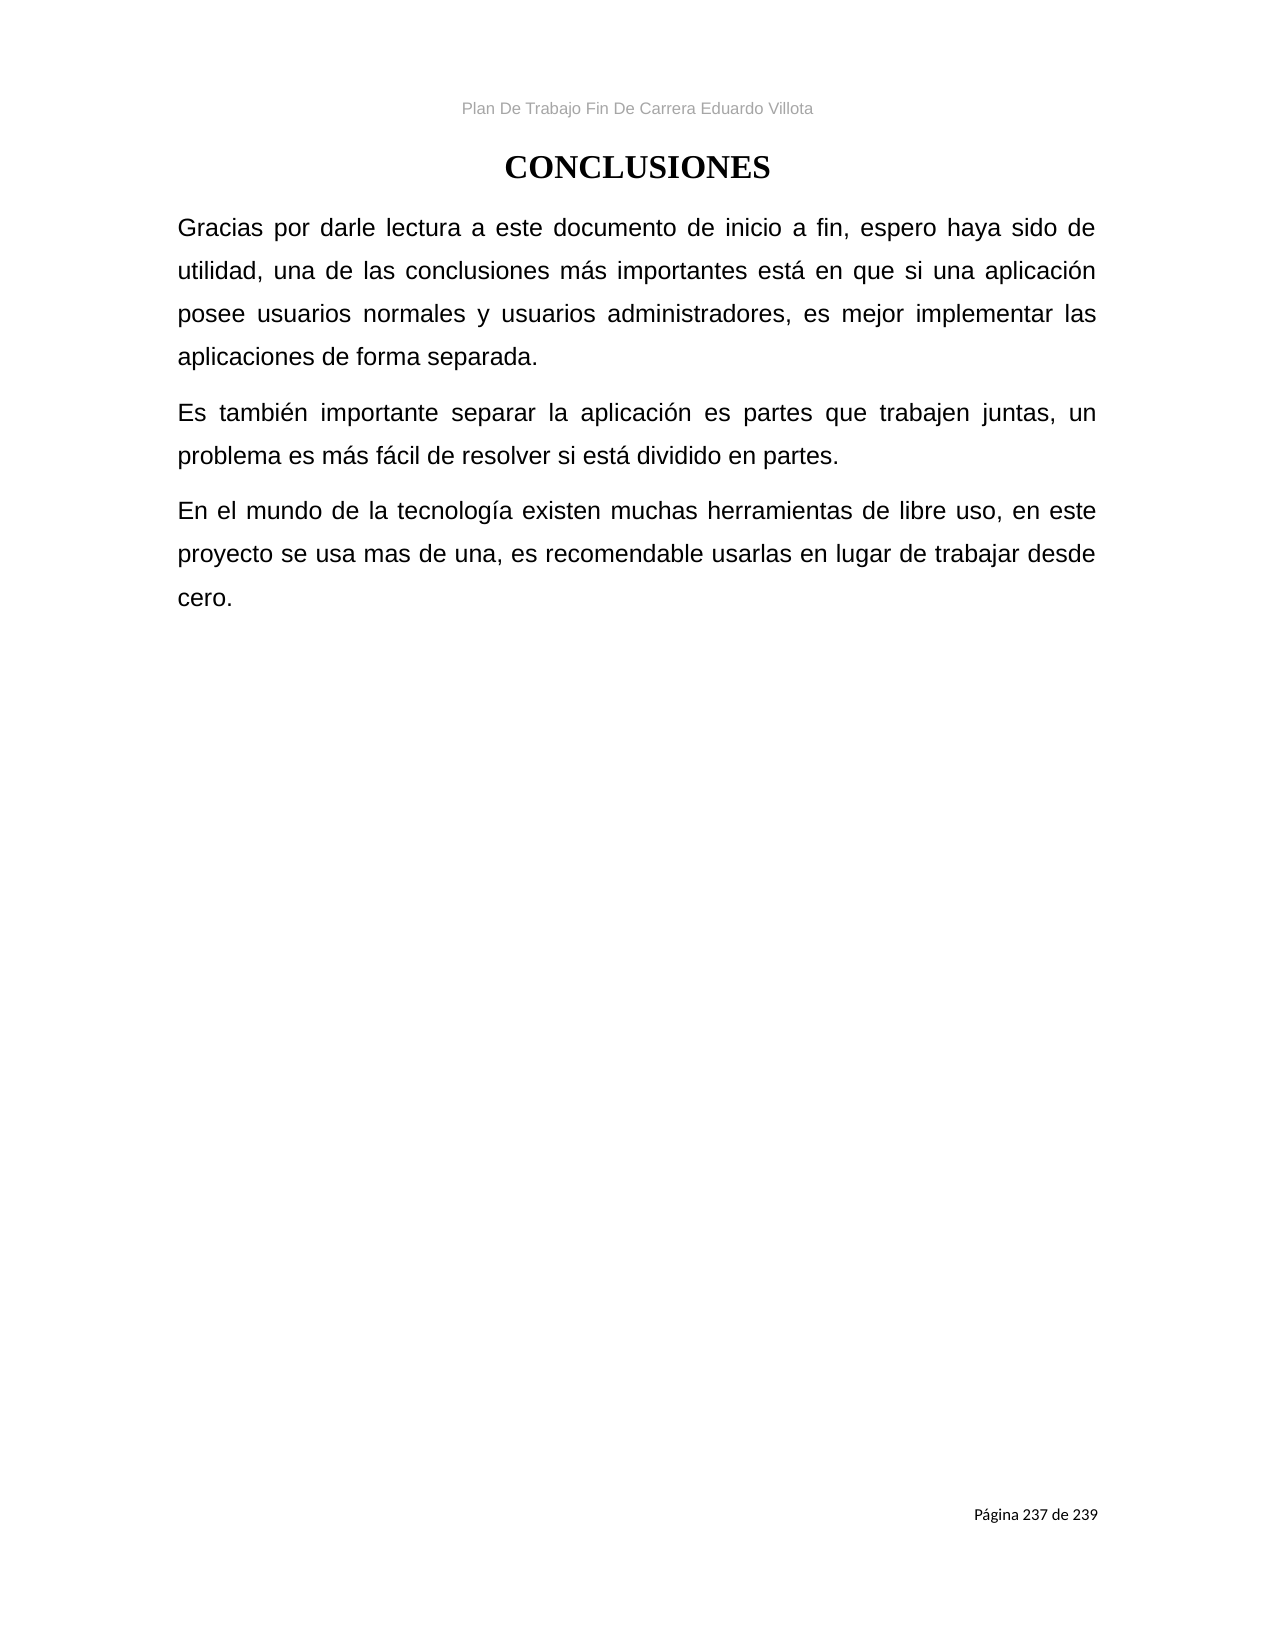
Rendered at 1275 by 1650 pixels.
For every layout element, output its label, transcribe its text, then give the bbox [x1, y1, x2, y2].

text CONCLUSIONES [177, 148, 1098, 186]
text Es también importante separar la aplicación es partes que trabajen juntas, un problema es más fácil de resolver si está dividido en partes. [177, 397, 1098, 469]
text En el mundo de la tecnología existen muchas herramientas de libre uso, en este proyecto se usa mas de una, es recomendable usarlas en lugar de trabajar desde cero. [177, 496, 1098, 611]
text Gracias por darle lectura a este documento de inicio a fin, espero haya sido de utilidad, una de las conclusiones más importantes está en que si una aplicación posee usuarios normales y usuarios administradores, es mejor implementar las aplicaciones de forma separada. [177, 212, 1098, 371]
